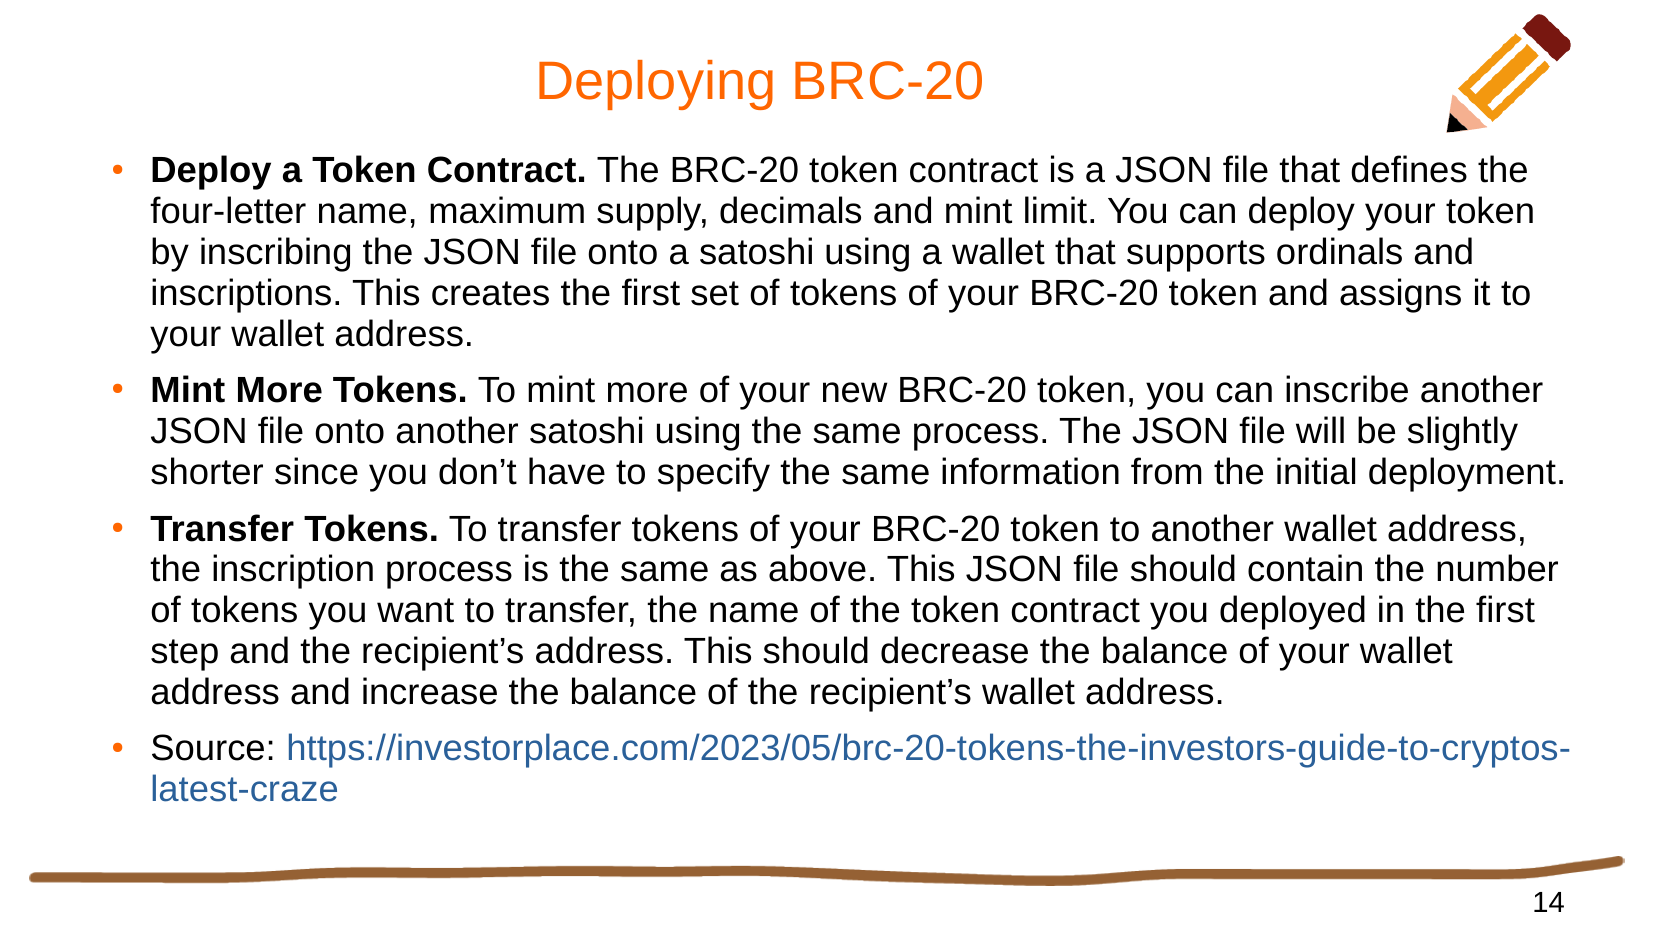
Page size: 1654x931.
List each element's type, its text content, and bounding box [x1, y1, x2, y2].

picture [29, 856, 1625, 886]
picture [1446, 14, 1571, 133]
list Deploy a Token Contract. The BRC-20 token contract is a JSON file that defines the four-letter name, maximum supply, decimals and mint limit. You can deploy your token by inscribing the JSON file onto a satoshi using a wallet that supports ordinals and inscriptions. This creates the first set of tokens of your BRC-20 token and assigns it to your wallet address. Mint More Tokens. To mint more of your new BRC-20 token, you can inscribe another JSON file onto another satoshi using the same process. The JSON file will be slightly shorter since you don’t have to specify the same information from the initial deployment. Transfer Tokens. To transfer tokens of your BRC-20 token to another wallet address, the inscription process is the same as above. This JSON file should contain the number of tokens you want to transfer, the name of the token contract you deployed in the first step and the recipient’s address. This should decrease the balance of your wallet address and increase the balance of the recipient’s wallet address. Source: https://investorplace.com/2023/05/brc-20-tokens-the-investors-guide-to-cryptos-latest-craze [98, 150, 1576, 857]
title Deploying BRC-20 [88, 29, 1447, 133]
